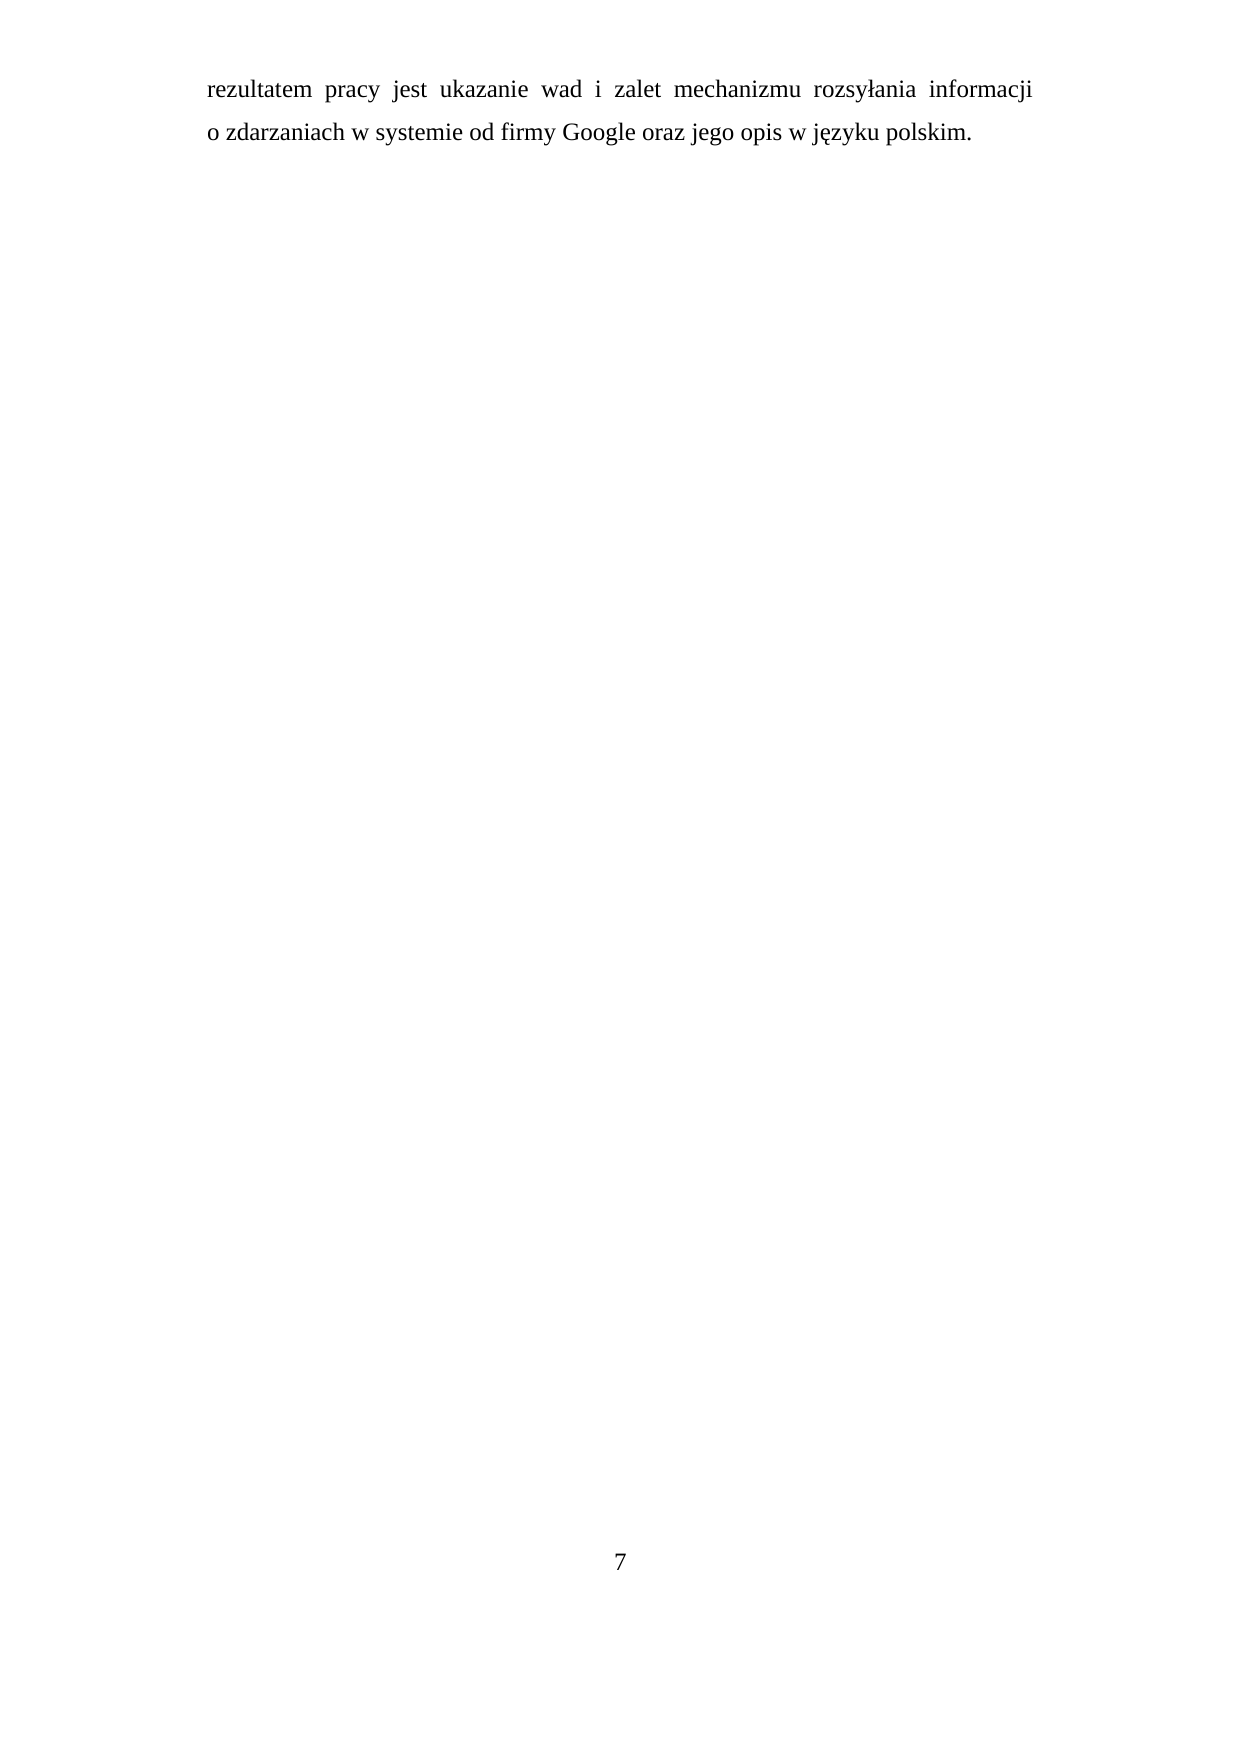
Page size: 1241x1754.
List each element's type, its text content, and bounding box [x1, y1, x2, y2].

text rezultatem pracy jest ukazanie wad i zalet mechanizmu rozsyłania informacji o zdarzaniach w systemie od firmy Google oraz jego opis w języku polskim. [207, 74, 1033, 146]
